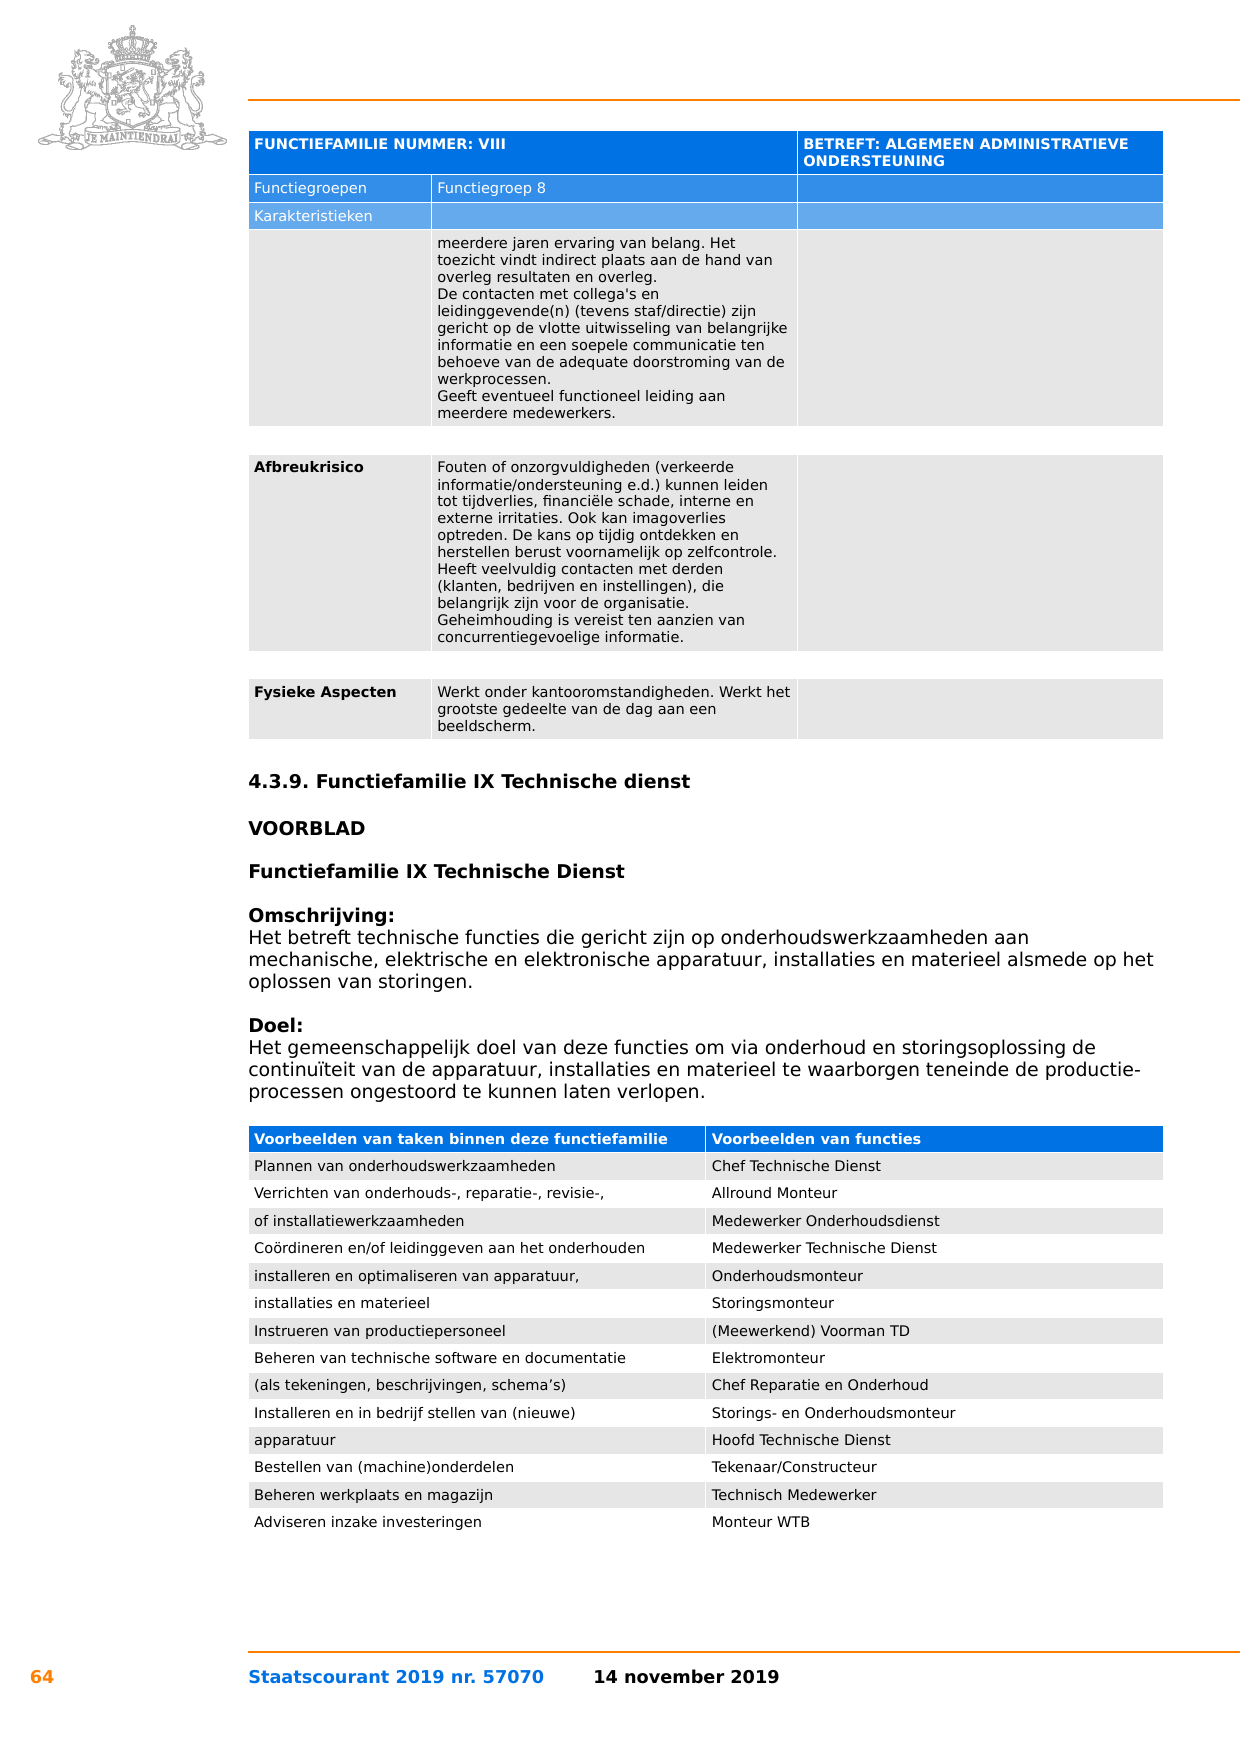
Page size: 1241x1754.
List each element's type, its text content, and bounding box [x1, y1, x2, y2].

text Omschrijving: [248, 905, 1163, 927]
table_cell Elektromonteur [706, 1345, 1163, 1371]
table_header FUNCTIEFAMILIE NUMMER: VIII [249, 131, 797, 174]
table_cell Beheren werkplaats en magazijn [249, 1482, 705, 1508]
table_cell Onderhoudsmonteur [706, 1263, 1163, 1289]
table_cell Chef Reparatie en Onderhoud [706, 1373, 1163, 1399]
table_cell installeren en optimaliseren van apparatuur, [249, 1263, 705, 1289]
table_cell Plannen van onderhoudswerkzaamheden [249, 1153, 705, 1180]
table_cell Beheren van technische software en documentatie [249, 1345, 705, 1371]
table_cell Functiegroepen [249, 175, 431, 202]
table_cell [249, 652, 431, 678]
text Het betreft technische functies die gericht zijn op onderhoudswerkzaamheden aan mechanische, elektrische en elektronische apparatuur, installaties en materieel alsmede op het oplossen van storingen. [248, 927, 1163, 993]
table_cell Medewerker Technische Dienst [706, 1236, 1163, 1262]
table_cell Technisch Medewerker [706, 1482, 1163, 1508]
table_header Voorbeelden van taken binnen deze functiefamilie [249, 1126, 705, 1152]
subtitle 4.3.9. Functiefamilie IX Technische dienst [248, 771, 1163, 793]
table_cell Hoofd Technische Dienst [706, 1427, 1163, 1454]
table_cell Verrichten van onderhouds-, reparatie-, revisie-, [249, 1181, 705, 1207]
table_cell Instrueren van productiepersoneel [249, 1318, 705, 1344]
table_cell Werkt onder kantooromstandigheden. Werkt het grootste gedeelte van de dag aan een beeldscherm. [432, 679, 797, 739]
table_cell Storings- en Onderhoudsmonteur [706, 1400, 1163, 1426]
table_cell Tekenaar/Constructeur [706, 1455, 1163, 1481]
table_cell meerdere jaren ervaring van belang. Het toezicht vindt indirect plaats aan de hand van overleg resultaten en overleg. De contacten met collega's en leidinggevende(n) (tevens staf/directie) zijn gericht op de vlotte uitwisseling van belangrijke informatie en een soepele communicatie ten behoeve van de adequate doorstroming van de werkprocessen. Geeft eventueel functioneel leiding aan meerdere medewerkers. [432, 230, 797, 426]
table_cell [798, 679, 1163, 739]
table_cell Adviseren inzake investeringen [249, 1510, 705, 1536]
table_cell (als tekeningen, beschrijvingen, schema’s) [249, 1373, 705, 1399]
table_cell Allround Monteur [706, 1181, 1163, 1207]
table_cell Chef Technische Dienst [706, 1153, 1163, 1180]
table_cell Coördineren en/of leidinggeven aan het onderhouden [249, 1236, 705, 1262]
table_cell (Meewerkend) Voorman TD [706, 1318, 1163, 1344]
table_cell [432, 427, 797, 454]
text Doel: [248, 1015, 1163, 1037]
table_cell [432, 203, 797, 229]
table_cell [798, 175, 1163, 202]
subtitle VOORBLAD [248, 818, 1163, 839]
table_cell Afbreukrisico [249, 455, 431, 651]
table_cell apparatuur [249, 1427, 705, 1454]
table_cell [249, 427, 431, 454]
table_cell Monteur WTB [706, 1510, 1163, 1536]
table_cell Fouten of onzorgvuldigheden (verkeerde informatie/ondersteuning e.d.) kunnen leiden tot tijdverlies, financiële schade, interne en externe irritaties. Ook kan imagoverlies optreden. De kans op tijdig ontdekken en herstellen berust voornamelijk op zelfcontrole. Heeft veelvuldig contacten met derden (klanten, bedrijven en instellingen), die belangrijk zijn voor de organisatie. Geheimhouding is vereist ten aanzien van concurrentiegevoelige informatie. [432, 455, 797, 651]
table_cell [798, 455, 1163, 651]
table_cell Medewerker Onderhoudsdienst [706, 1208, 1163, 1234]
table_cell Bestellen van (machine)onderdelen [249, 1455, 705, 1481]
picture [38, 25, 227, 150]
text Het gemeenschappelijk doel van deze functies om via onderhoud en storingsoplossing de continuïteit van de apparatuur, installaties en materieel te waarborgen teneinde de productie-processen ongestoord te kunnen laten verlopen. [248, 1037, 1163, 1103]
table_header Voorbeelden van functies [706, 1126, 1163, 1152]
table_cell [798, 427, 1163, 454]
table_header BETREFT: ALGEMEEN ADMINISTRATIEVE ONDERSTEUNING [798, 131, 1163, 174]
table_cell [432, 652, 797, 678]
table_cell [798, 203, 1163, 229]
table_cell Storingsmonteur [706, 1290, 1163, 1317]
subtitle Functiefamilie IX Technische Dienst [248, 861, 1163, 883]
table_cell Fysieke Aspecten [249, 679, 431, 739]
table_cell [798, 230, 1163, 426]
table_cell installaties en materieel [249, 1290, 705, 1317]
table_cell Installeren en in bedrijf stellen van (nieuwe) [249, 1400, 705, 1426]
table_cell [249, 230, 431, 426]
table_cell Karakteristieken [249, 203, 431, 229]
table_cell [798, 652, 1163, 678]
table_cell Functiegroep 8 [432, 175, 797, 202]
table_cell of installatiewerkzaamheden [249, 1208, 705, 1234]
